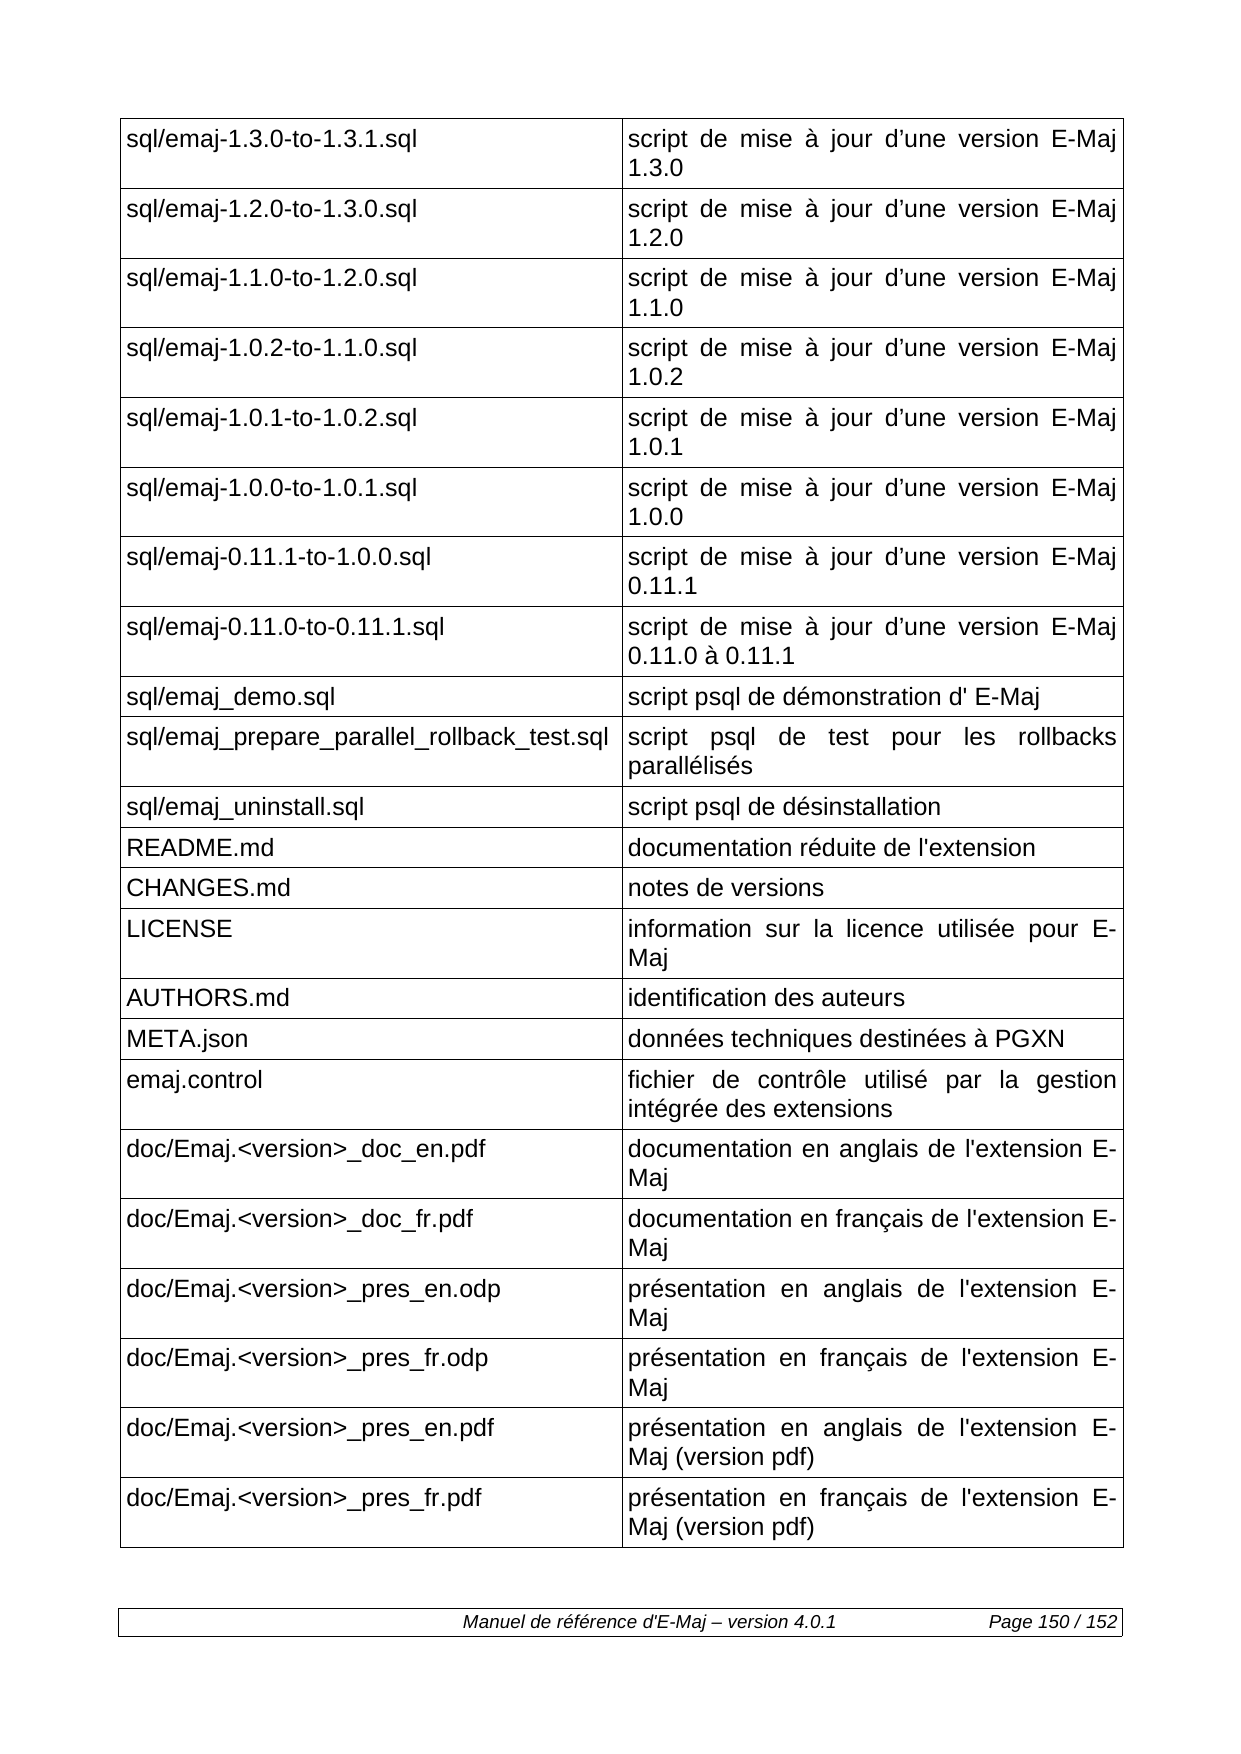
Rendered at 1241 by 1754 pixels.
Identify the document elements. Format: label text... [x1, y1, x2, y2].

table_cell sql/emaj_demo.sql [121, 677, 622, 716]
table_cell script psql de désinstallation [623, 787, 1123, 827]
table_cell doc/Emaj.<version>_doc_en.pdf [121, 1130, 622, 1198]
table_cell script de mise à jour d’une version E-Maj 1.0.1 [623, 398, 1123, 467]
table_cell sql/emaj-1.0.0-to-1.0.1.sql [121, 468, 622, 536]
table_cell doc/Emaj.<version>_pres_fr.pdf [121, 1478, 622, 1547]
table_cell doc/Emaj.<version>_pres_en.odp [121, 1269, 622, 1337]
table_cell emaj.control [121, 1060, 622, 1128]
table_cell AUTHORS.md [121, 979, 622, 1018]
table_cell META.json [121, 1019, 622, 1059]
table_cell script psql de test pour les rollbacks parallélisés [623, 717, 1123, 786]
table_cell sql/emaj-1.0.1-to-1.0.2.sql [121, 398, 622, 467]
table_cell présentation en français de l'extension E-Maj (version pdf) [623, 1478, 1123, 1547]
table_cell présentation en anglais de l'extension E-Maj (version pdf) [623, 1408, 1123, 1477]
table_cell sql/emaj_prepare_parallel_rollback_test.sql [121, 717, 622, 786]
table_cell documentation réduite de l'extension [623, 828, 1123, 867]
table_cell information sur la licence utilisée pour E-Maj [623, 909, 1123, 977]
table_cell script de mise à jour d’une version E-Maj 0.11.1 [623, 537, 1123, 606]
table_cell présentation en anglais de l'extension E-Maj [623, 1269, 1123, 1337]
table_cell script de mise à jour d’une version E-Maj 1.3.0 [623, 119, 1123, 188]
table_cell sql/emaj_uninstall.sql [121, 787, 622, 827]
table_cell doc/Emaj.<version>_doc_fr.pdf [121, 1199, 622, 1268]
table_cell documentation en anglais de l'extension E-Maj [623, 1130, 1123, 1198]
table_cell README.md [121, 828, 622, 867]
table_cell script de mise à jour d’une version E-Maj 1.0.0 [623, 468, 1123, 536]
table_cell script de mise à jour d’une version E-Maj 1.0.2 [623, 328, 1123, 397]
table_cell identification des auteurs [623, 979, 1123, 1018]
table_cell fichier de contrôle utilisé par la gestion intégrée des extensions [623, 1060, 1123, 1128]
table_cell sql/emaj-1.0.2-to-1.1.0.sql [121, 328, 622, 397]
table_cell sql/emaj-1.3.0-to-1.3.1.sql [121, 119, 622, 188]
table_cell doc/Emaj.<version>_pres_fr.odp [121, 1339, 622, 1407]
table_cell script de mise à jour d’une version E-Maj 0.11.0 à 0.11.1 [623, 607, 1123, 676]
table_cell sql/emaj-0.11.0-to-0.11.1.sql [121, 607, 622, 676]
table_cell sql/emaj-1.2.0-to-1.3.0.sql [121, 189, 622, 257]
table_cell doc/Emaj.<version>_pres_en.pdf [121, 1408, 622, 1477]
table_cell script de mise à jour d’une version E-Maj 1.2.0 [623, 189, 1123, 257]
table_cell données techniques destinées à PGXN [623, 1019, 1123, 1059]
table_cell notes de versions [623, 868, 1123, 908]
table_cell sql/emaj-0.11.1-to-1.0.0.sql [121, 537, 622, 606]
table_cell LICENSE [121, 909, 622, 977]
table_cell CHANGES.md [121, 868, 622, 908]
table_cell sql/emaj-1.1.0-to-1.2.0.sql [121, 259, 622, 327]
table_cell documentation en français de l'extension E-Maj [623, 1199, 1123, 1268]
table_cell script psql de démonstration d' E-Maj [623, 677, 1123, 716]
table_cell script de mise à jour d’une version E-Maj 1.1.0 [623, 259, 1123, 327]
table_cell présentation en français de l'extension E-Maj [623, 1339, 1123, 1407]
